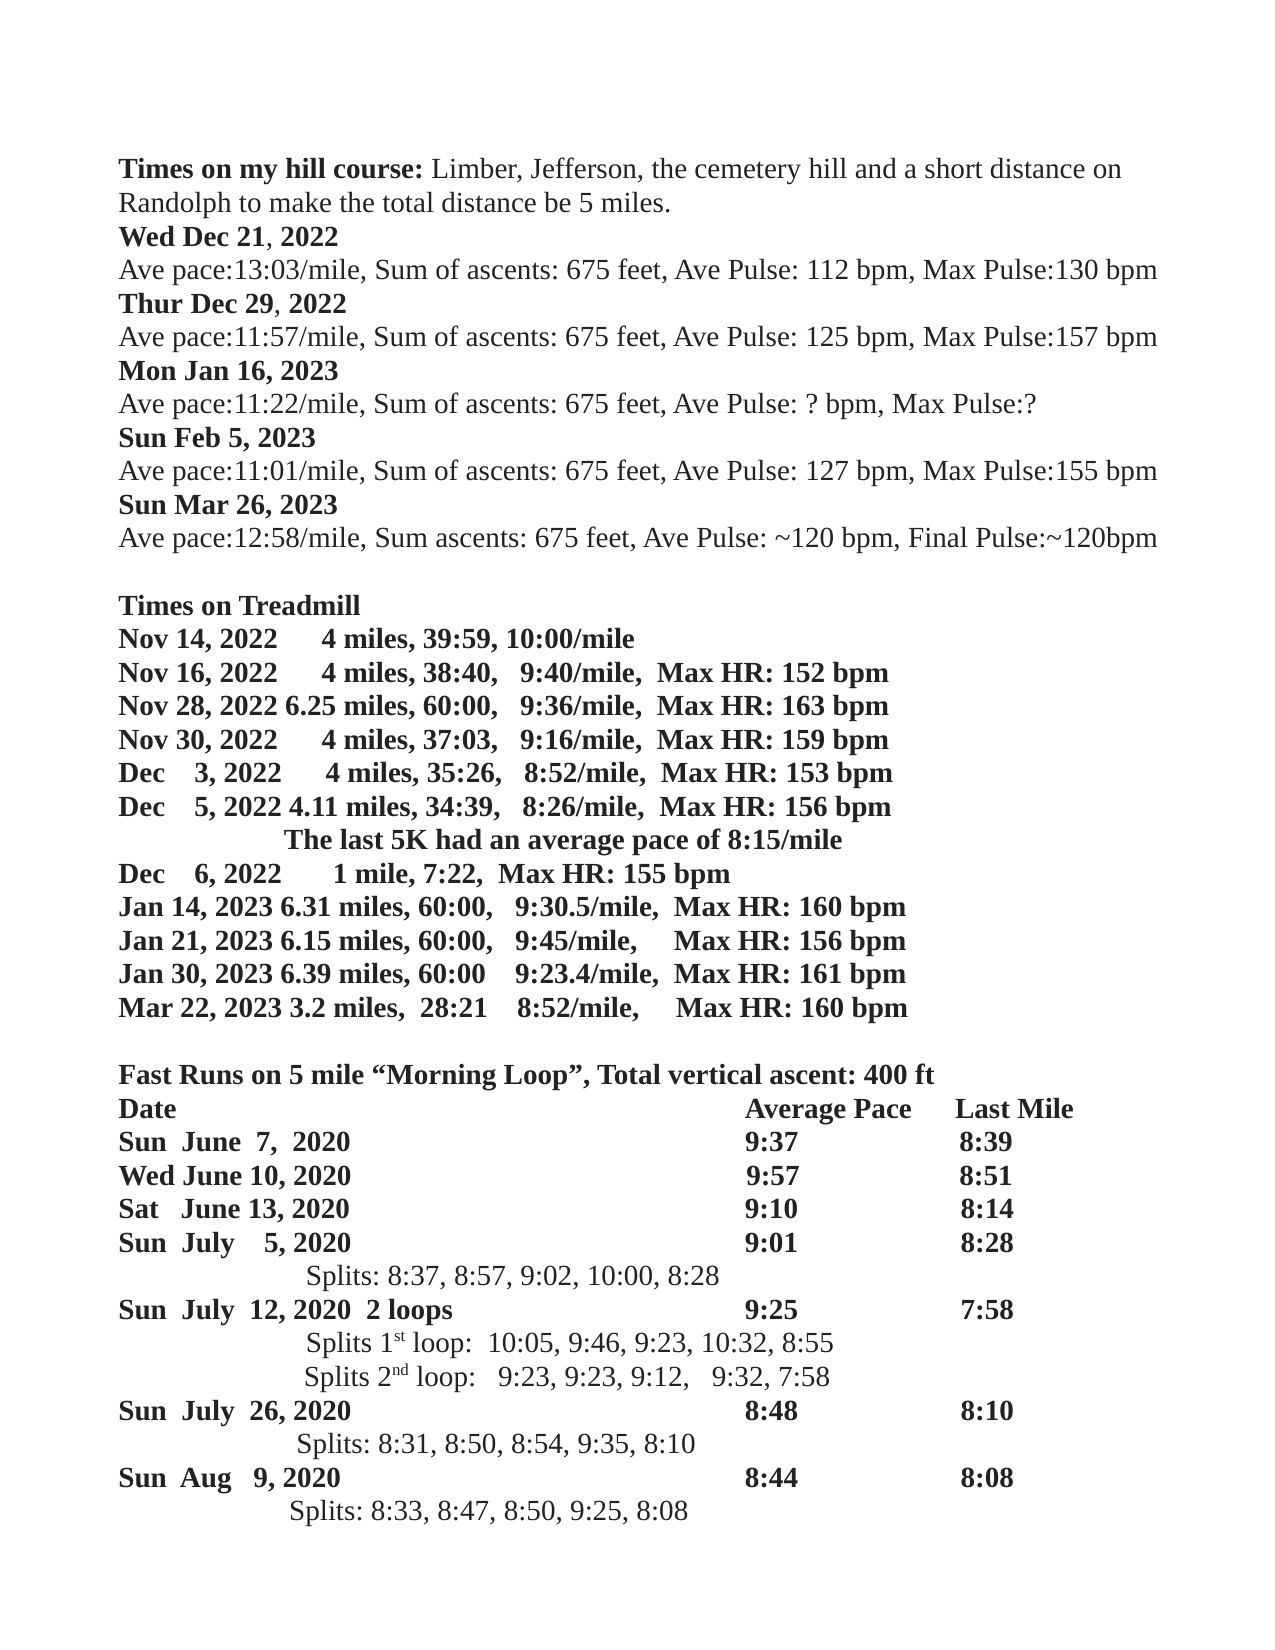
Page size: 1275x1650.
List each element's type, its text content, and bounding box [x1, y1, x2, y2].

text Ave pace:13:03/mile, Sum of ascents: 675 feet, Ave Pulse: 112 bpm, Max Pulse:130 bpm [118, 252, 1161, 286]
text Jan 30, 2023 6.39 miles, 60:00 9:23.4/mile, Max HR: 161 bpm [118, 957, 1161, 990]
text Sun June 7, 2020 9:37 8:39 [118, 1124, 1161, 1158]
text Jan 14, 2023 6.31 miles, 60:00, 9:30.5/mile, Max HR: 160 bpm [118, 889, 1161, 923]
text Sun July 26, 2020 8:48 8:10 Splits: 8:31, 8:50, 8:54, 9:35, 8:10 [118, 1393, 1161, 1460]
text Ave pace:11:22/mile, Sum of ascents: 675 feet, Ave Pulse: ? bpm, Max Pulse:? [118, 386, 1161, 420]
text Jan 21, 2023 6.15 miles, 60:00, 9:45/mile, Max HR: 156 bpm [118, 923, 1161, 957]
text Date Average Pace Last Mile [118, 1091, 1161, 1124]
text Mar 22, 2023 3.2 miles, 28:21 8:52/mile, Max HR: 160 bpm [118, 990, 1161, 1024]
text Times on my hill course: Limber, Jefferson, the cemetery hill and a short distance on Randolph to make the total distance be 5 miles. [118, 152, 1161, 219]
text Nov 30, 2022 4 miles, 37:03, 9:16/mile, Max HR: 159 bpm [118, 722, 1161, 755]
text Fast Runs on 5 mile “Morning Loop”, Total vertical ascent: 400 ft [118, 1057, 1161, 1091]
text Times on Treadmill [118, 588, 1161, 621]
text Sun Feb 5, 2023 [118, 420, 1161, 453]
text Dec 6, 2022 1 mile, 7:22, Max HR: 155 bpm [118, 856, 1161, 889]
text Sun Mar 26, 2023 [118, 487, 1161, 521]
text Nov 16, 2022 4 miles, 38:40, 9:40/mile, Max HR: 152 bpm [118, 655, 1161, 688]
text Thur Dec 29, 2022 [118, 286, 1161, 319]
text Splits 2nd loop: 9:23, 9:23, 9:12, 9:32, 7:58 [118, 1359, 1161, 1393]
text Sat June 13, 2020 9:10 8:14 Sun July 5, 2020 9:01 8:28 Splits: 8:37, 8:57, 9:02, 10:00, 8:28 Sun July 12, 2020 2 loops 9:25 7:58 Splits 1st loop: 10:05, 9:46, 9:23, 10:32, 8:55 [118, 1191, 1161, 1359]
text Ave pace:12:58/mile, Sum ascents: 675 feet, Ave Pulse: ~120 bpm, Final Pulse:~120bpm [118, 521, 1161, 554]
text Dec 5, 2022 4.11 miles, 34:39, 8:26/mile, Max HR: 156 bpm [118, 789, 1161, 822]
text Dec 3, 2022 4 miles, 35:26, 8:52/mile, Max HR: 153 bpm [118, 755, 1161, 789]
text Wed June 10, 2020 9:57 8:51 [118, 1158, 1161, 1191]
text Sun Aug 9, 2020 8:44 8:08 Splits: 8:33, 8:47, 8:50, 9:25, 8:08 [118, 1460, 1161, 1527]
text Wed Dec 21, 2022 [118, 219, 1161, 252]
text Ave pace:11:01/mile, Sum of ascents: 675 feet, Ave Pulse: 127 bpm, Max Pulse:155 bpm [118, 453, 1161, 487]
text Nov 14, 2022 4 miles, 39:59, 10:00/mile [118, 621, 1161, 655]
text The last 5K had an average pace of 8:15/mile [118, 822, 1161, 856]
text Nov 28, 2022 6.25 miles, 60:00, 9:36/mile, Max HR: 163 bpm [118, 688, 1161, 722]
text Ave pace:11:57/mile, Sum of ascents: 675 feet, Ave Pulse: 125 bpm, Max Pulse:157 bpm [118, 319, 1161, 353]
text Mon Jan 16, 2023 [118, 353, 1161, 386]
